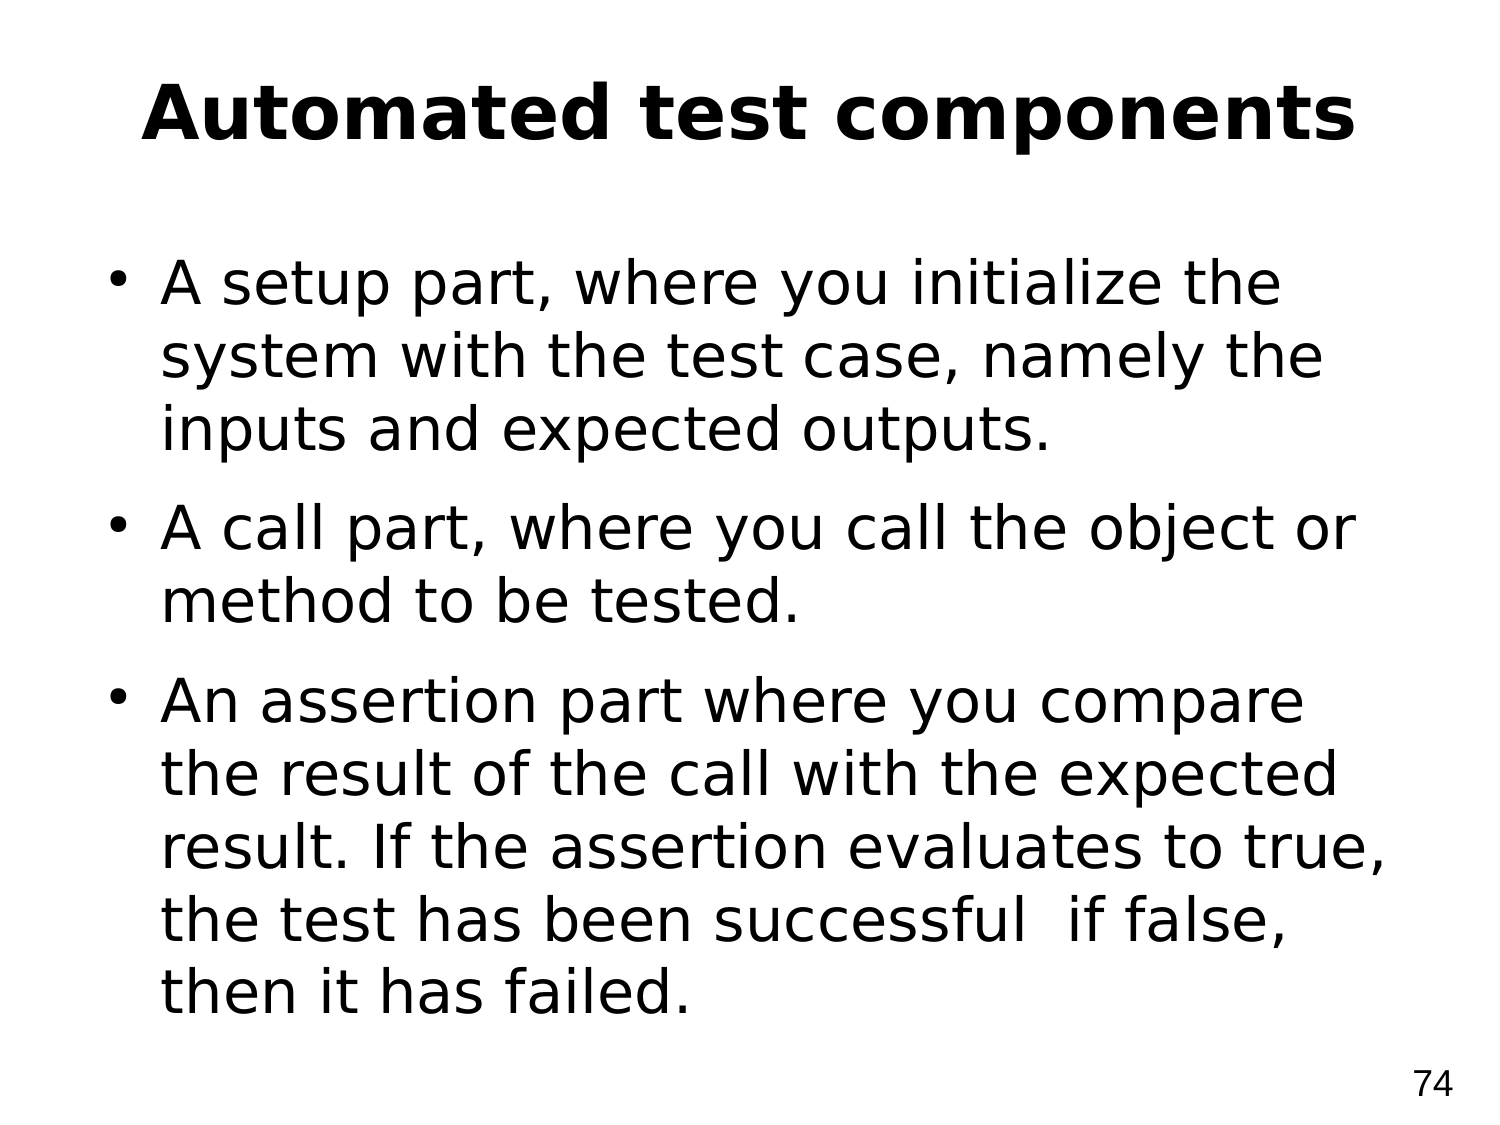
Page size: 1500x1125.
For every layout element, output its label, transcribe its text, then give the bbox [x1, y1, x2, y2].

title Automated test components [75, 56, 1425, 189]
list A setup part, where you initialize the system with the test case, namely the inputs and expected outputs. A call part, where you call the object or method to be tested. An assertion part where you compare the result of the call with the expected result. If the assertion evaluates to true, the test has been successful if false, then it has failed. [75, 236, 1425, 1093]
